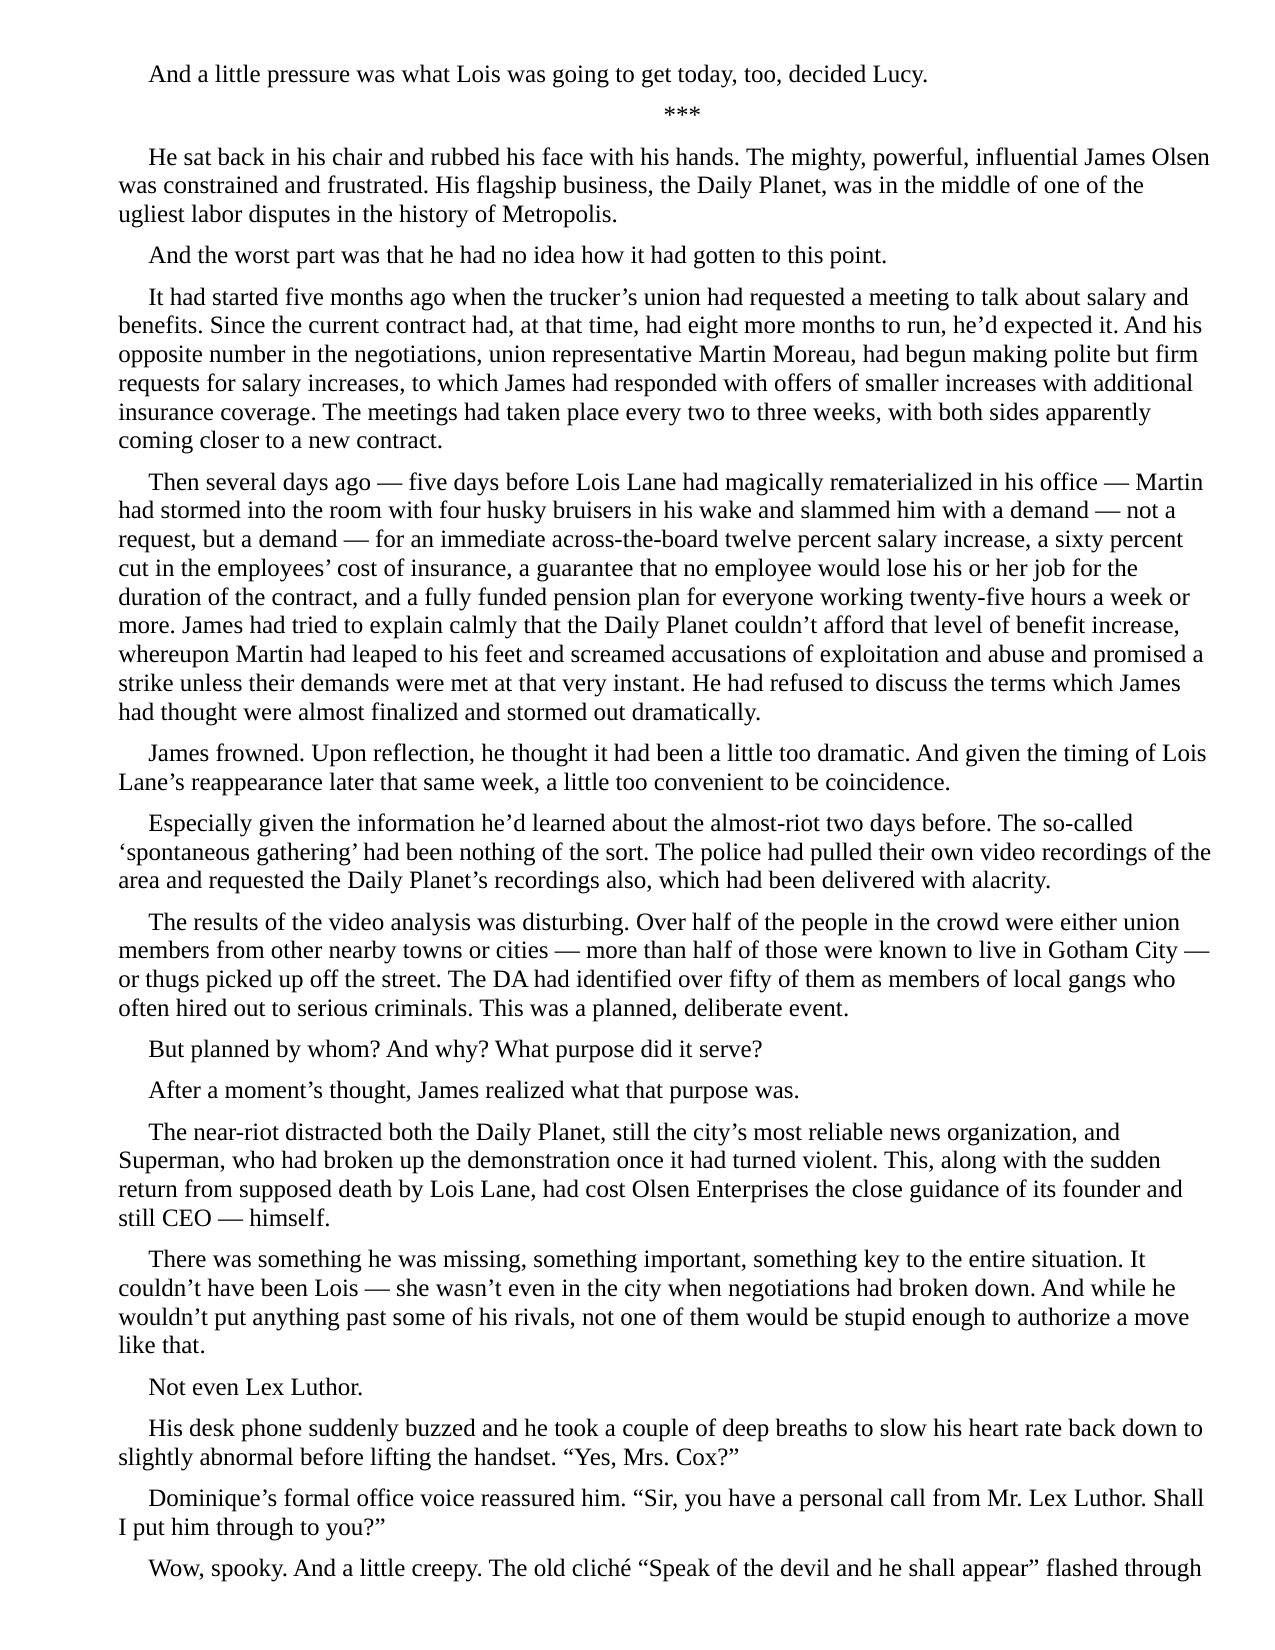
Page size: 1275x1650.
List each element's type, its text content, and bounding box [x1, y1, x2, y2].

text *** [118, 100, 1216, 129]
text The near-riot distracted both the Daily Planet, still the city’s most reliable news organization, and Superman, who had broken up the demonstration once it had turned violent. This, along with the sudden return from supposed death by Lois Lane, had cost Olsen Enterprises the close guidance of its founder and still CEO — himself. [118, 1117, 1216, 1232]
text There was something he was missing, something important, something key to the entire situation. It couldn’t have been Lois — she wasn’t even in the city when negotiations had broken down. And while he wouldn’t put anything past some of his rivals, not one of them would be stupid enough to authorize a move like that. [118, 1244, 1216, 1359]
text It had started five months ago when the trucker’s union had requested a meeting to talk about salary and benefits. Since the current contract had, at that time, had eight more months to run, he’d expected it. And his opposite number in the negotiations, union representative Martin Moreau, had begun making polite but firm requests for salary increases, to which James had responded with offers of smaller increases with additional insurance coverage. The meetings had taken place every two to three weeks, with both sides apparently coming closer to a new contract. [118, 282, 1216, 454]
text His desk phone suddenly buzzed and he took a couple of deep breaths to slow his heart rate back down to slightly abnormal before lifting the handset. “Yes, Mrs. Cox?” [118, 1413, 1216, 1470]
text Wow, spooky. And a little creepy. The old cliché “Speak of the devil and he shall appear” flashed through [118, 1553, 1216, 1582]
text Not even Lex Luthor. [118, 1372, 1216, 1400]
text After a moment’s thought, James realized what that purpose was. [118, 1075, 1216, 1104]
text Especially given the information he’d learned about the almost-riot two days before. The so-called ‘spontaneous gathering’ had been nothing of the sort. The police had pulled their own video recordings of the area and requested the Daily Planet’s recordings also, which had been delivered with alacrity. [118, 808, 1216, 894]
text Then several days ago — five days before Lois Lane had magically rematerialized in his office — Martin had stormed into the room with four husky bruisers in his wake and slammed him with a demand — not a request, but a demand — for an immediate across-the-board twelve percent salary increase, a sixty percent cut in the employees’ cost of insurance, a guarantee that no employee would lose his or her job for the duration of the contract, and a fully funded pension plan for everyone working twenty-five hours a week or more. James had tried to explain calmly that the Daily Planet couldn’t afford that level of benefit increase, whereupon Martin had leaped to his feet and screamed accusations of exploitation and abuse and promised a strike unless their demands were met at that very instant. He had refused to discuss the terms which James had thought were almost finalized and stormed out dramatically. [118, 467, 1216, 725]
text And the worst part was that he had no idea how it had gotten to this point. [118, 240, 1216, 269]
text He sat back in his chair and rubbed his face with his hands. The mighty, powerful, influential James Olsen was constrained and frustrated. His flagship business, the Daily Planet, was in the middle of one of the ugliest labor disputes in the history of Metropolis. [118, 142, 1216, 228]
text The results of the video analysis was disturbing. Over half of the people in the crowd were either union members from other nearby towns or cities — more than half of those were known to live in Gotham City — or thugs picked up off the street. The DA had identified over fifty of them as members of local gangs who often hired out to serious criminals. This was a planned, deliberate event. [118, 907, 1216, 1022]
text And a little pressure was what Lois was going to get today, too, decided Lucy. [118, 59, 1216, 88]
text James frowned. Upon reflection, he thought it had been a little too dramatic. And given the timing of Lois Lane’s reappearance later that same week, a little too convenient to be coincidence. [118, 738, 1216, 795]
text But planned by whom? And why? What purpose did it serve? [118, 1034, 1216, 1063]
text Dominique’s formal office voice reassured him. “Sir, you have a personal call from Mr. Lex Luthor. Shall I put him through to you?” [118, 1483, 1216, 1540]
